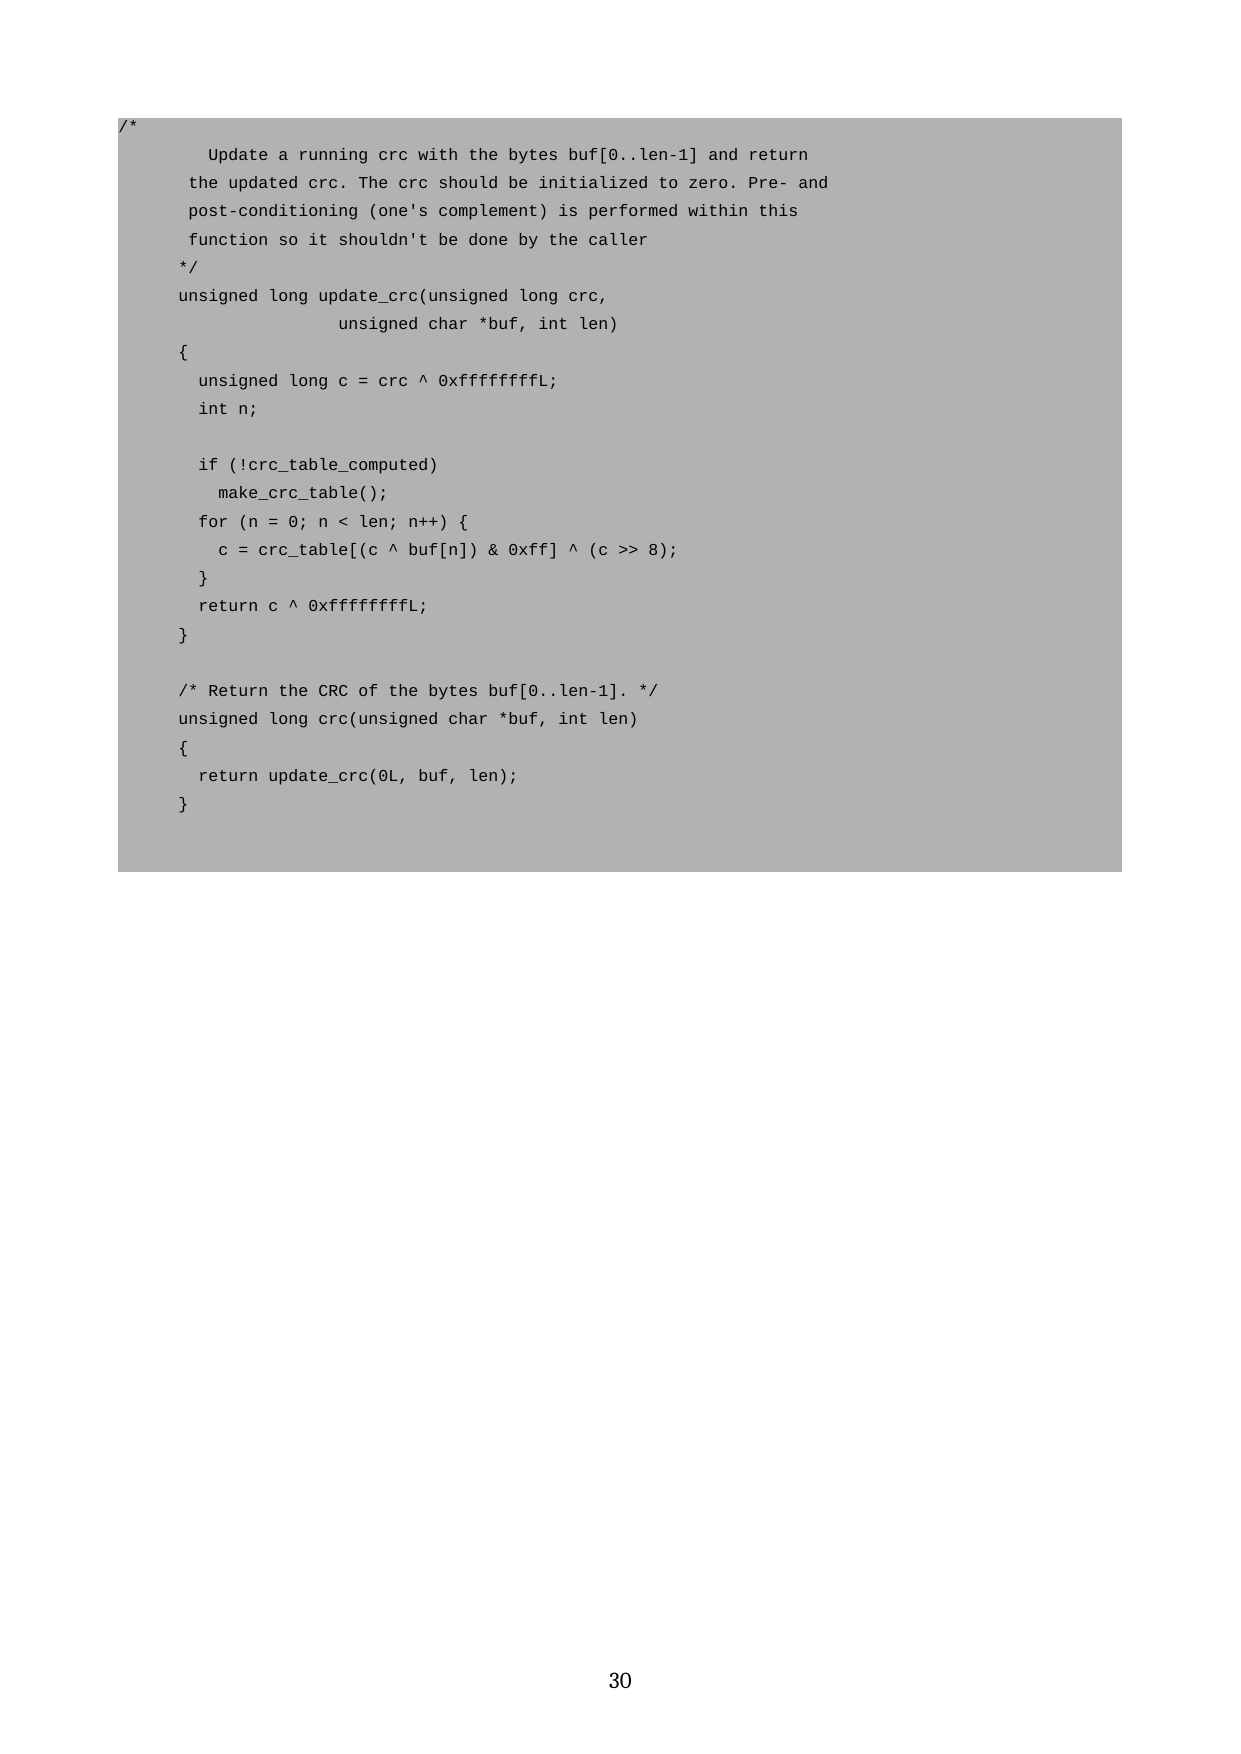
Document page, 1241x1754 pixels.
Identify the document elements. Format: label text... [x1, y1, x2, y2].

text /* [118, 118, 1122, 137]
text unsigned long crc(unsigned char *buf, int len) [118, 711, 1122, 730]
text make_crc_table(); [118, 485, 1122, 504]
text unsigned long c = crc ^ 0xffffffffL; [118, 372, 1122, 391]
text post-conditioning (one's complement) is performed within this [118, 203, 1122, 222]
text function so it shouldn't be done by the caller [118, 231, 1122, 250]
text the updated crc. The crc should be initialized to zero. Pre- and [118, 174, 1122, 193]
text } [118, 626, 1122, 645]
text Update a running crc with the bytes buf[0..len-1] and return [118, 146, 1122, 165]
text */ [118, 259, 1122, 278]
text return c ^ 0xffffffffL; [118, 598, 1122, 617]
text return update_crc(0L, buf, len); [118, 767, 1122, 786]
text unsigned long update_crc(unsigned long crc, [118, 287, 1122, 306]
text unsigned char *buf, int len) [118, 316, 1122, 334]
text for (n = 0; n < len; n++) { [118, 513, 1122, 532]
text c = crc_table[(c ^ buf[n]) & 0xff] ^ (c >> 8); [118, 542, 1122, 560]
text { [118, 739, 1122, 758]
text if (!crc_table_computed) [118, 457, 1122, 476]
text } [118, 796, 1122, 814]
text int n; [118, 400, 1122, 419]
text /* Return the CRC of the bytes buf[0..len-1]. */ [118, 683, 1122, 702]
text { [118, 344, 1122, 363]
text } [118, 570, 1122, 589]
